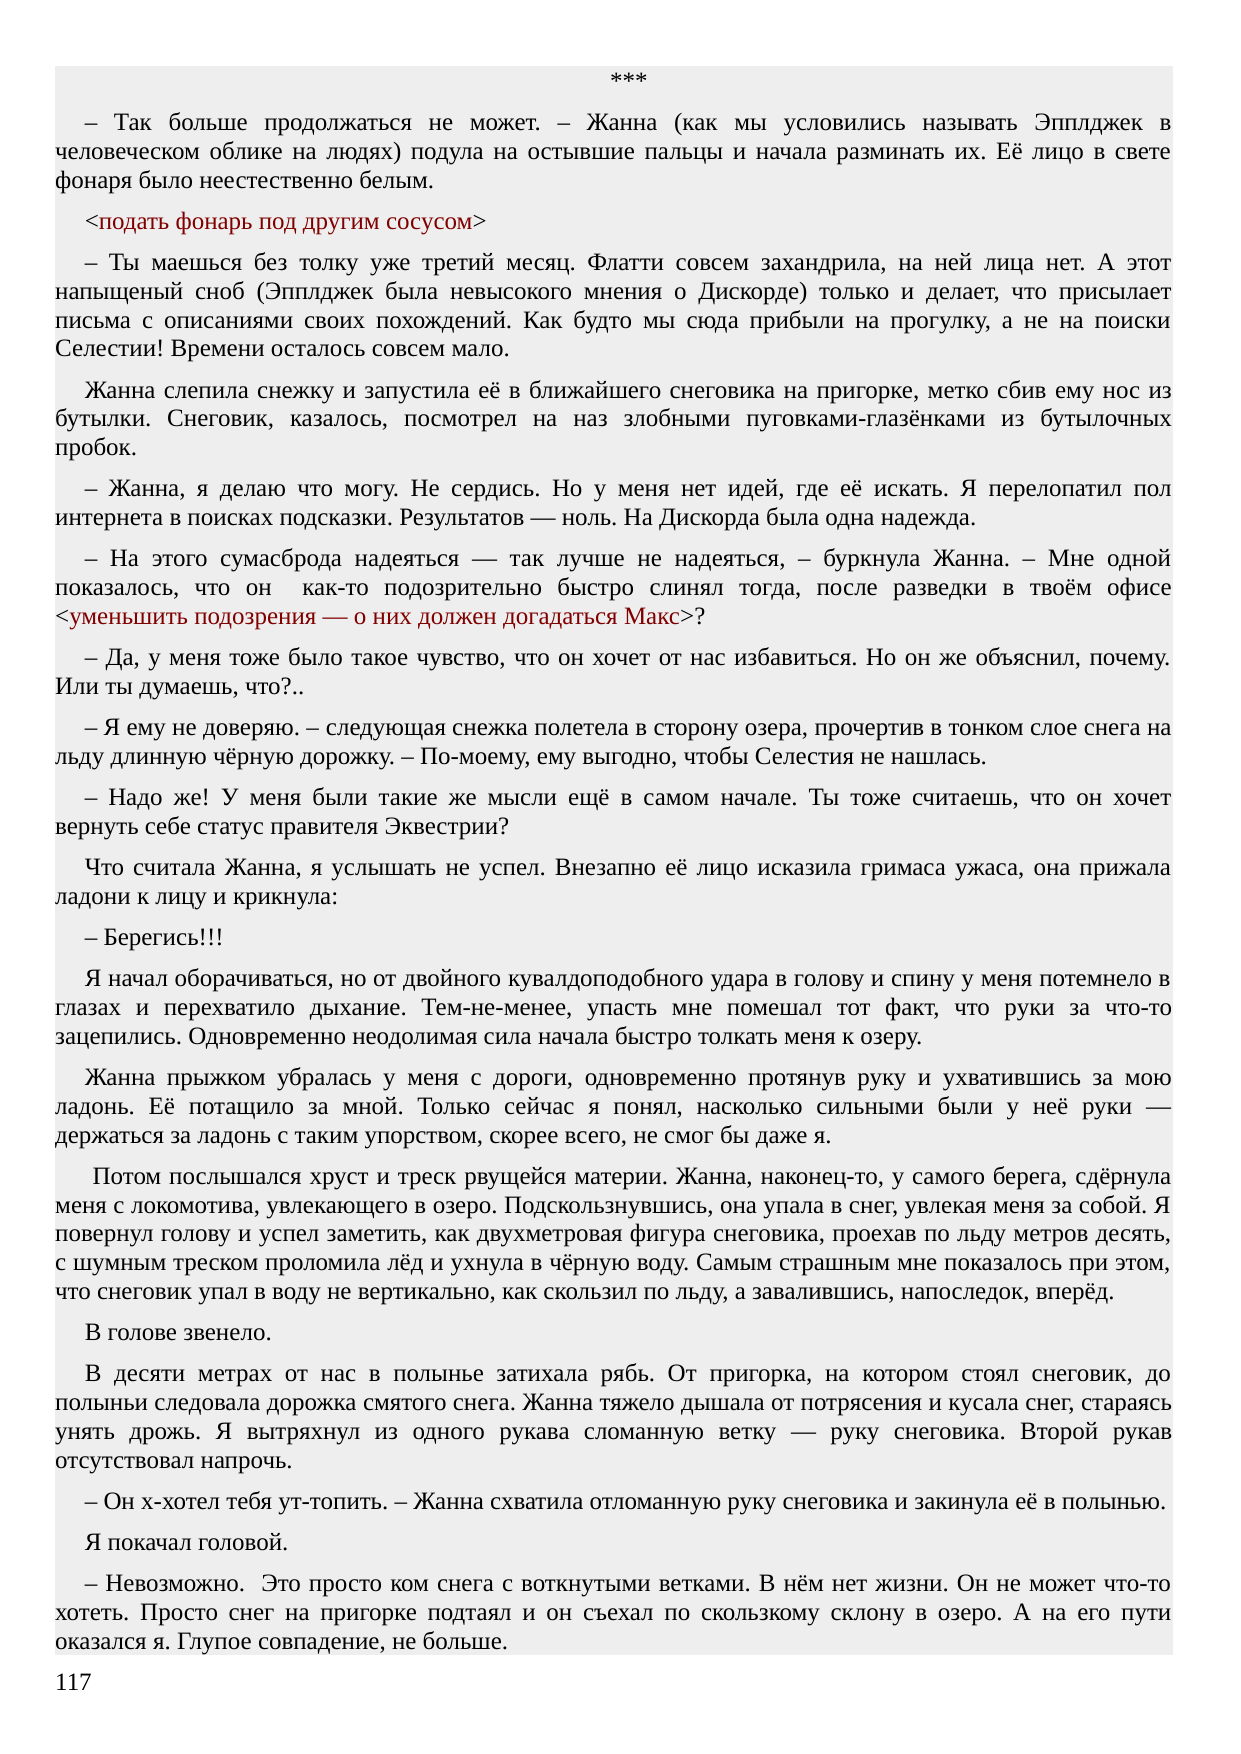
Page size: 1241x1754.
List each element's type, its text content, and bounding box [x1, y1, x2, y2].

text *** [55, 66, 1173, 95]
text – Я ему не доверяю. – следующая снежка полетела в сторону озера, прочертив в тонком слое снега на льду длинную чёрную дорожку. – По-моему, ему выгодно, чтобы Селестия не нашлась. [55, 712, 1173, 770]
text Я начал оборачиваться, но от двойного кувалдоподобного удара в голову и спину у меня потемнело в глазах и перехватило дыхание. Тем-не-менее, упасть мне помешал тот факт, что руки за что-то зацепились. Одновременно неодолимая сила начала быстро толкать меня к озеру. [55, 963, 1173, 1050]
text Потом послышался хруст и треск рвущейся материи. Жанна, наконец-то, у самого берега, сдёрнула меня с локомотива, увлекающего в озеро. Подскользнувшись, она упала в снег, увлекая меня за собой. Я повернул голову и успел заметить, как двухметровая фигура снеговика, проехав по льду метров десять, с шумным треском проломила лёд и ухнула в чёрную воду. Самым страшным мне показалось при этом, что снеговик упал в воду не вертикально, как скользил по льду, а завалившись, напоследок, вперёд. [55, 1161, 1173, 1305]
text Жанна прыжком убралась у меня с дороги, одновременно протянув руку и ухватившись за мою ладонь. Её потащило за мной. Только сейчас я понял, насколько сильными были у неё руки — держаться за ладонь с таким упорством, скорее всего, не смог бы даже я. [55, 1062, 1173, 1148]
text Я покачал головой. [55, 1527, 1173, 1556]
text – Ты маешься без толку уже третий месяц. Флатти совсем захандрила, на ней лица нет. А этот напыщеный сноб (Эпплджек была невысокого мнения о Дискорде) только и делает, что присылает письма с описаниями своих похождений. Как будто мы сюда прибыли на прогулку, а не на поиски Селестии! Времени осталось совсем мало. [55, 247, 1173, 362]
text Жанна слепила снежку и запустила её в ближайшего снеговика на пригорке, метко сбив ему нос из бутылки. Снеговик, казалось, посмотрел на наз злобными пуговками-глазёнками из бутылочных пробок. [55, 375, 1173, 461]
text – Жанна, я делаю что могу. Не сердись. Но у меня нет идей, где её искать. Я перелопатил пол интернета в поисках подсказки. Результатов — ноль. На Дискорда была одна надежда. [55, 473, 1173, 531]
text В десяти метрах от нас в полынье затихала рябь. От пригорка, на котором стоял снеговик, до полыньи следовала дорожка смятого снега. Жанна тяжело дышала от потрясения и кусала снег, стараясь унять дрожь. Я вытряхнул из одного рукава сломанную ветку — руку снеговика. Второй рукав отсутствовал напрочь. [55, 1358, 1173, 1473]
text – На этого сумасброда надеяться — так лучше не надеяться, – буркнула Жанна. – Мне одной показалось, что он как-то подозрительно быстро слинял тогда, после разведки в твоём офисе <уменьшить подозрения — о них должен догадаться Макс>? [55, 543, 1173, 630]
text Что считала Жанна, я услышать не успел. Внезапно её лицо исказила гримаса ужаса, она прижала ладони к лицу и крикнула: [55, 852, 1173, 910]
text – Так больше продолжаться не может. – Жанна (как мы условились называть Эпплджек в человеческом облике на людях) подула на остывшие пальцы и начала разминать их. Её лицо в свете фонаря было неестественно белым. [55, 107, 1173, 193]
text – Он х-хотел тебя ут-топить. – Жанна схватила отломанную руку снеговика и закинула её в полынью. [55, 1486, 1173, 1515]
text В голове звенело. [55, 1317, 1173, 1346]
text – Невозможно. Это просто ком снега с воткнутыми ветками. В нём нет жизни. Он не может что-то хотеть. Просто снег на пригорке подтаял и он съехал по скользкому склону в озеро. А на его пути оказался я. Глупое совпадение, не больше. [55, 1568, 1173, 1655]
text – Надо же! У меня были такие же мысли ещё в самом начале. Ты тоже считаешь, что он хочет вернуть себе статус правителя Эквестрии? [55, 782, 1173, 840]
text – Берегись!!! [55, 922, 1173, 951]
text <подать фонарь под другим сосусом> [55, 206, 1173, 235]
text – Да, у меня тоже было такое чувство, что он хочет от нас избавиться. Но он же объяснил, почему. Или ты думаешь, что?.. [55, 642, 1173, 700]
